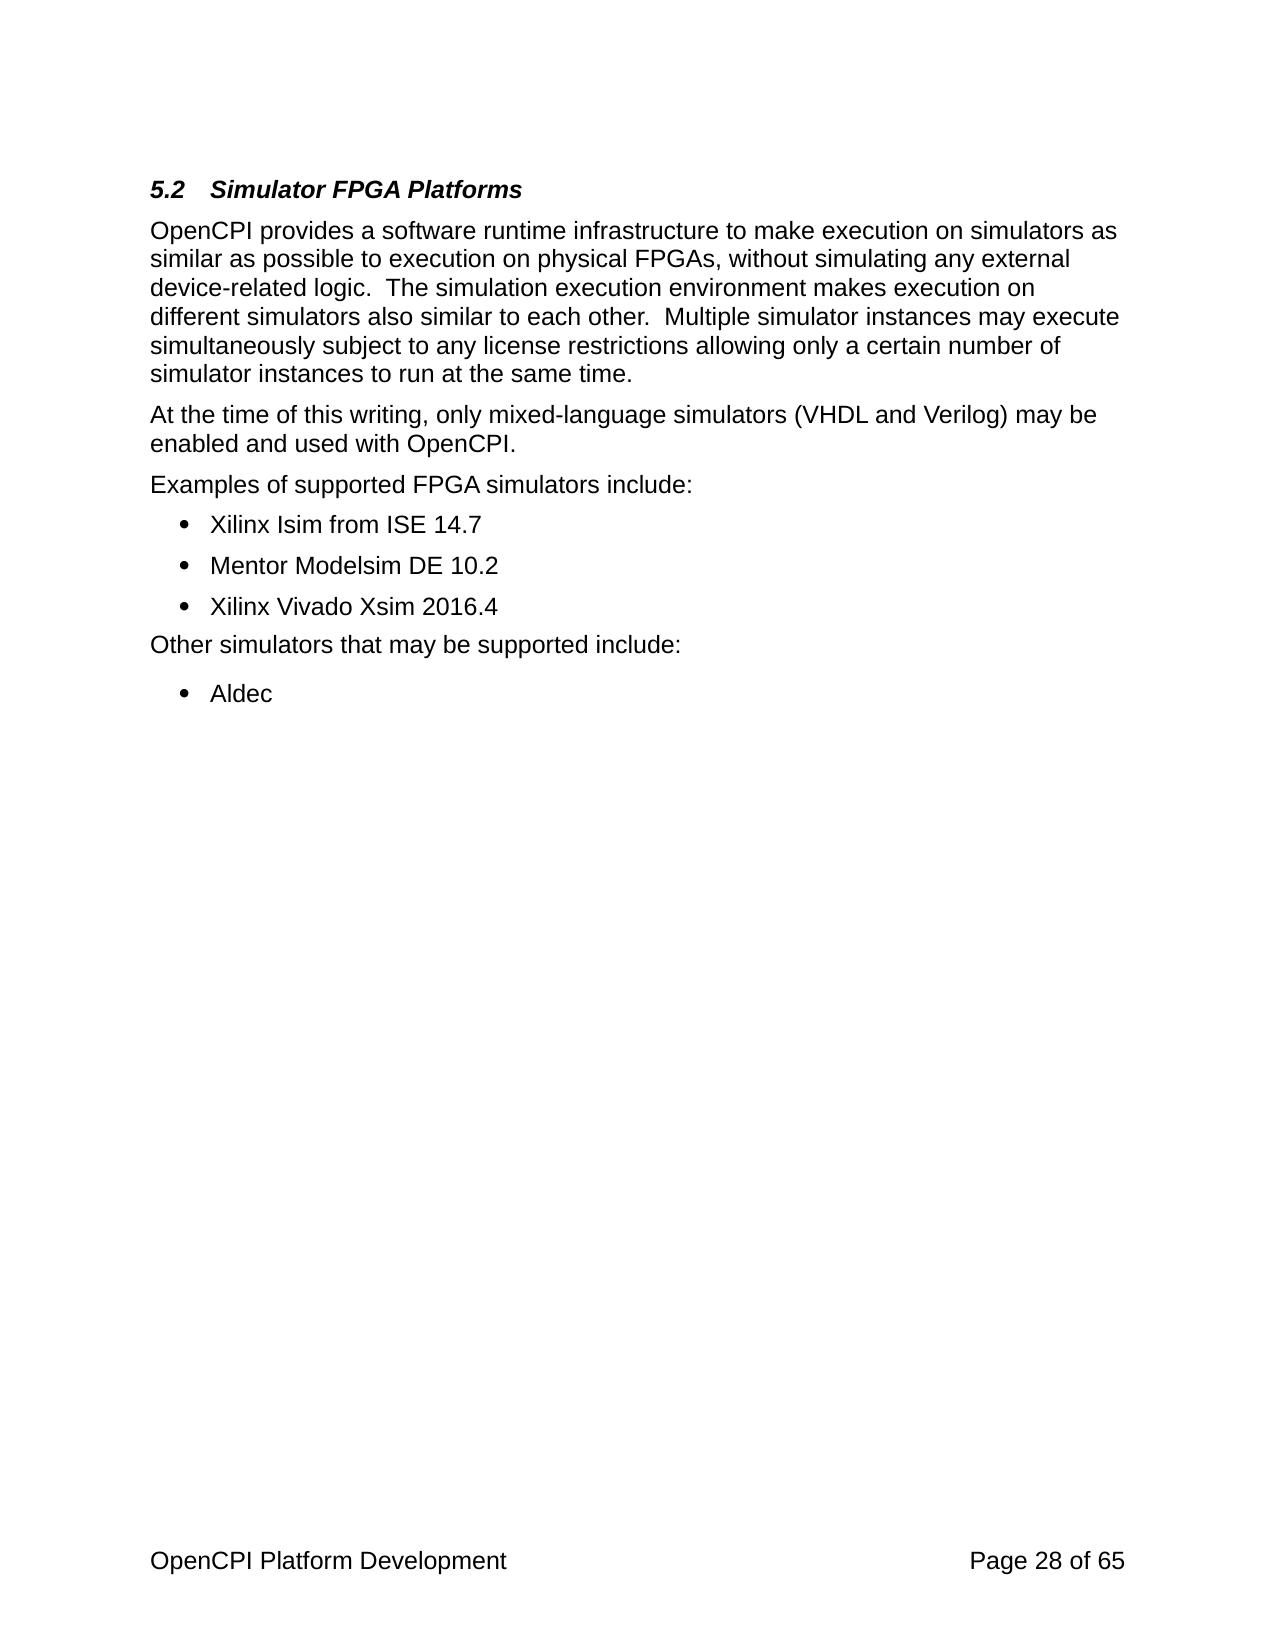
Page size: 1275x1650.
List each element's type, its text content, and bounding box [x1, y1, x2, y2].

text Examples of supported FPGA simulators include: [150, 470, 1125, 498]
list Aldec [180, 679, 1125, 708]
text Other simulators that may be supported include: [150, 630, 1125, 659]
text At the time of this writing, only mixed-language simulators (VHDL and Verilog) may be enabled and used with OpenCPI. [150, 400, 1125, 458]
list Xilinx Vivado Xsim 2016.4 [180, 592, 1125, 621]
list Xilinx Isim from ISE 14.7 [180, 510, 1125, 539]
list Mentor Modelsim DE 10.2 [180, 551, 1125, 580]
subtitle Simulator FPGA Platforms [150, 175, 1125, 204]
text OpenCPI provides a software runtime infrastructure to make execution on simulators as similar as possible to execution on physical FPGAs, without simulating any external device-related logic. The simulation execution environment makes execution on different simulators also similar to each other. Multiple simulator instances may execute simultaneously subject to any license restrictions allowing only a certain number of simulator instances to run at the same time. [150, 216, 1125, 388]
